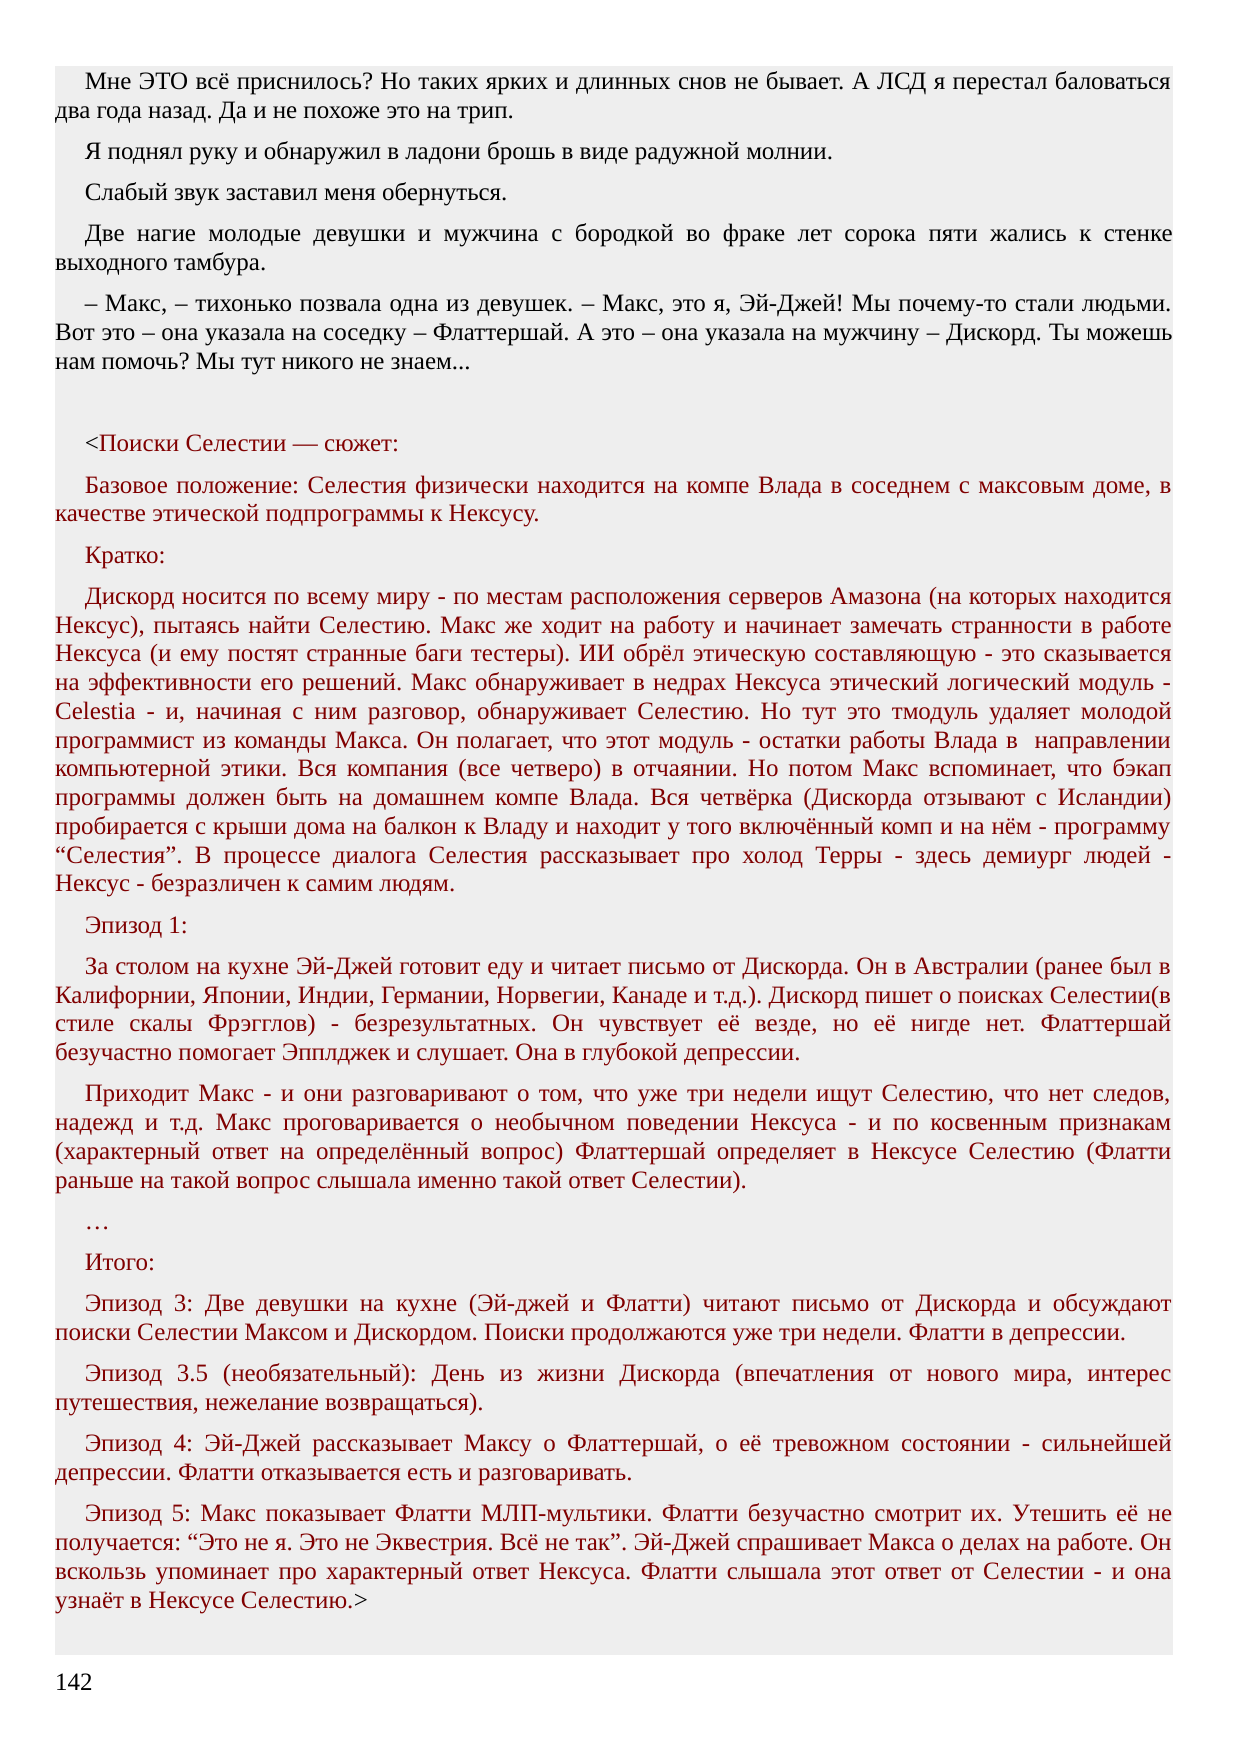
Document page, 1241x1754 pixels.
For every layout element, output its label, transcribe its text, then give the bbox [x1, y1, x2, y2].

text Приходит Макс - и они разговаривают о том, что уже три недели ищут Селестию, что нет следов, надежд и т.д. Макс проговаривается о необычном поведении Нексуса - и по косвенным признакам (характерный ответ на определённый вопрос) Флаттершай определяет в Нексусе Селестию (Флатти раньше на такой вопрос слышала именно такой ответ Селестии). [55, 1078, 1173, 1193]
text Базовое положение: Селестия физически находится на компе Влада в соседнем с максовым доме, в качестве этической подпрограммы к Нексусу. [55, 470, 1173, 527]
text Эпизод 5: Макс показывает Флатти МЛП-мультики. Флатти безучастно смотрит их. Утешить её не получается: “Это не я. Это не Эквестрия. Всё не так”. Эй-Джей спрашивает Макса о делах на работе. Он вскользь упоминает про характерный ответ Нексуса. Флатти слышала этот ответ от Селестии - и она узнаёт в Нексусе Селестию.> [55, 1498, 1173, 1613]
text <Поиски Селестии — сюжет: [55, 428, 1173, 457]
text Эпизод 3: Две девушки на кухне (Эй-джей и Флатти) читают письмо от Дискорда и обсуждают поиски Селестии Максом и Дискордом. Поиски продолжаются уже три недели. Флатти в депрессии. [55, 1288, 1173, 1346]
text Я поднял руку и обнаружил в ладони брошь в виде радужной молнии. [55, 136, 1173, 165]
text Эпизод 1: [55, 910, 1173, 938]
text Кратко: [55, 540, 1173, 568]
text Две нагие молодые девушки и мужчина с бородкой во фраке лет сорока пяти жались к стенке выходного тамбура. [55, 218, 1173, 276]
text Эпизод 4: Эй-Джей рассказывает Максу о Флаттершай, о её тревожном состоянии - сильнейшей депрессии. Флатти отказывается есть и разговаривать. [55, 1428, 1173, 1486]
text За столом на кухне Эй-Джей готовит еду и читает письмо от Дискорда. Он в Австралии (ранее был в Калифорнии, Японии, Индии, Германии, Норвегии, Канаде и т.д.). Дискорд пишет о поисках Селестии(в стиле скалы Фрэгглов) - безрезультатных. Он чувствует её везде, но её нигде нет. Флаттершай безучастно помогает Эпплджек и слушает. Она в глубокой депрессии. [55, 951, 1173, 1066]
text Эпизод 3.5 (необязательный): День из жизни Дискорда (впечатления от нового мира, интерес путешествия, нежелание возвращаться). [55, 1358, 1173, 1416]
text Дискорд носится по всему миру - по местам расположения серверов Амазона (на которых находится Нексус), пытаясь найти Селестию. Макс же ходит на работу и начинает замечать странности в работе Нексуса (и ему постят странные баги тестеры). ИИ обрёл этическую составляющую - это сказывается на эффективности его решений. Макс обнаруживает в недрах Нексуса этический логический модуль - Celestia - и, начиная с ним разговор, обнаруживает Селестию. Но тут это тмодуль удаляет молодой программист из команды Макса. Он полагает, что этот модуль - остатки работы Влада в направлении компьютерной этики. Вся компания (все четверо) в отчаянии. Но потом Макс вспоминает, что бэкап программы должен быть на домашнем компе Влада. Вся четвёрка (Дискорда отзывают с Исландии) пробирается с крыши дома на балкон к Владу и находит у того включённый комп и на нём - программу “Селестия”. В процессе диалога Селестия рассказывает про холод Терры - здесь демиург людей - Нексус - безразличен к самим людям. [55, 581, 1173, 897]
text Итого: [55, 1247, 1173, 1276]
text Мне ЭТО всё приснилось? Но таких ярких и длинных снов не бывает. А ЛСД я перестал баловаться два года назад. Да и не похоже это на трип. [55, 66, 1173, 123]
text – Макс, – тихонько позвала одна из девушек. – Макс, это я, Эй-Джей! Мы почему-то стали людьми. Вот это – она указала на соседку – Флаттершай. А это – она указала на мужчину – Дискорд. Ты можешь нам помочь? Мы тут никого не знаем... [55, 288, 1173, 375]
text Слабый звук заставил меня обернуться. [55, 177, 1173, 206]
text … [55, 1206, 1173, 1235]
